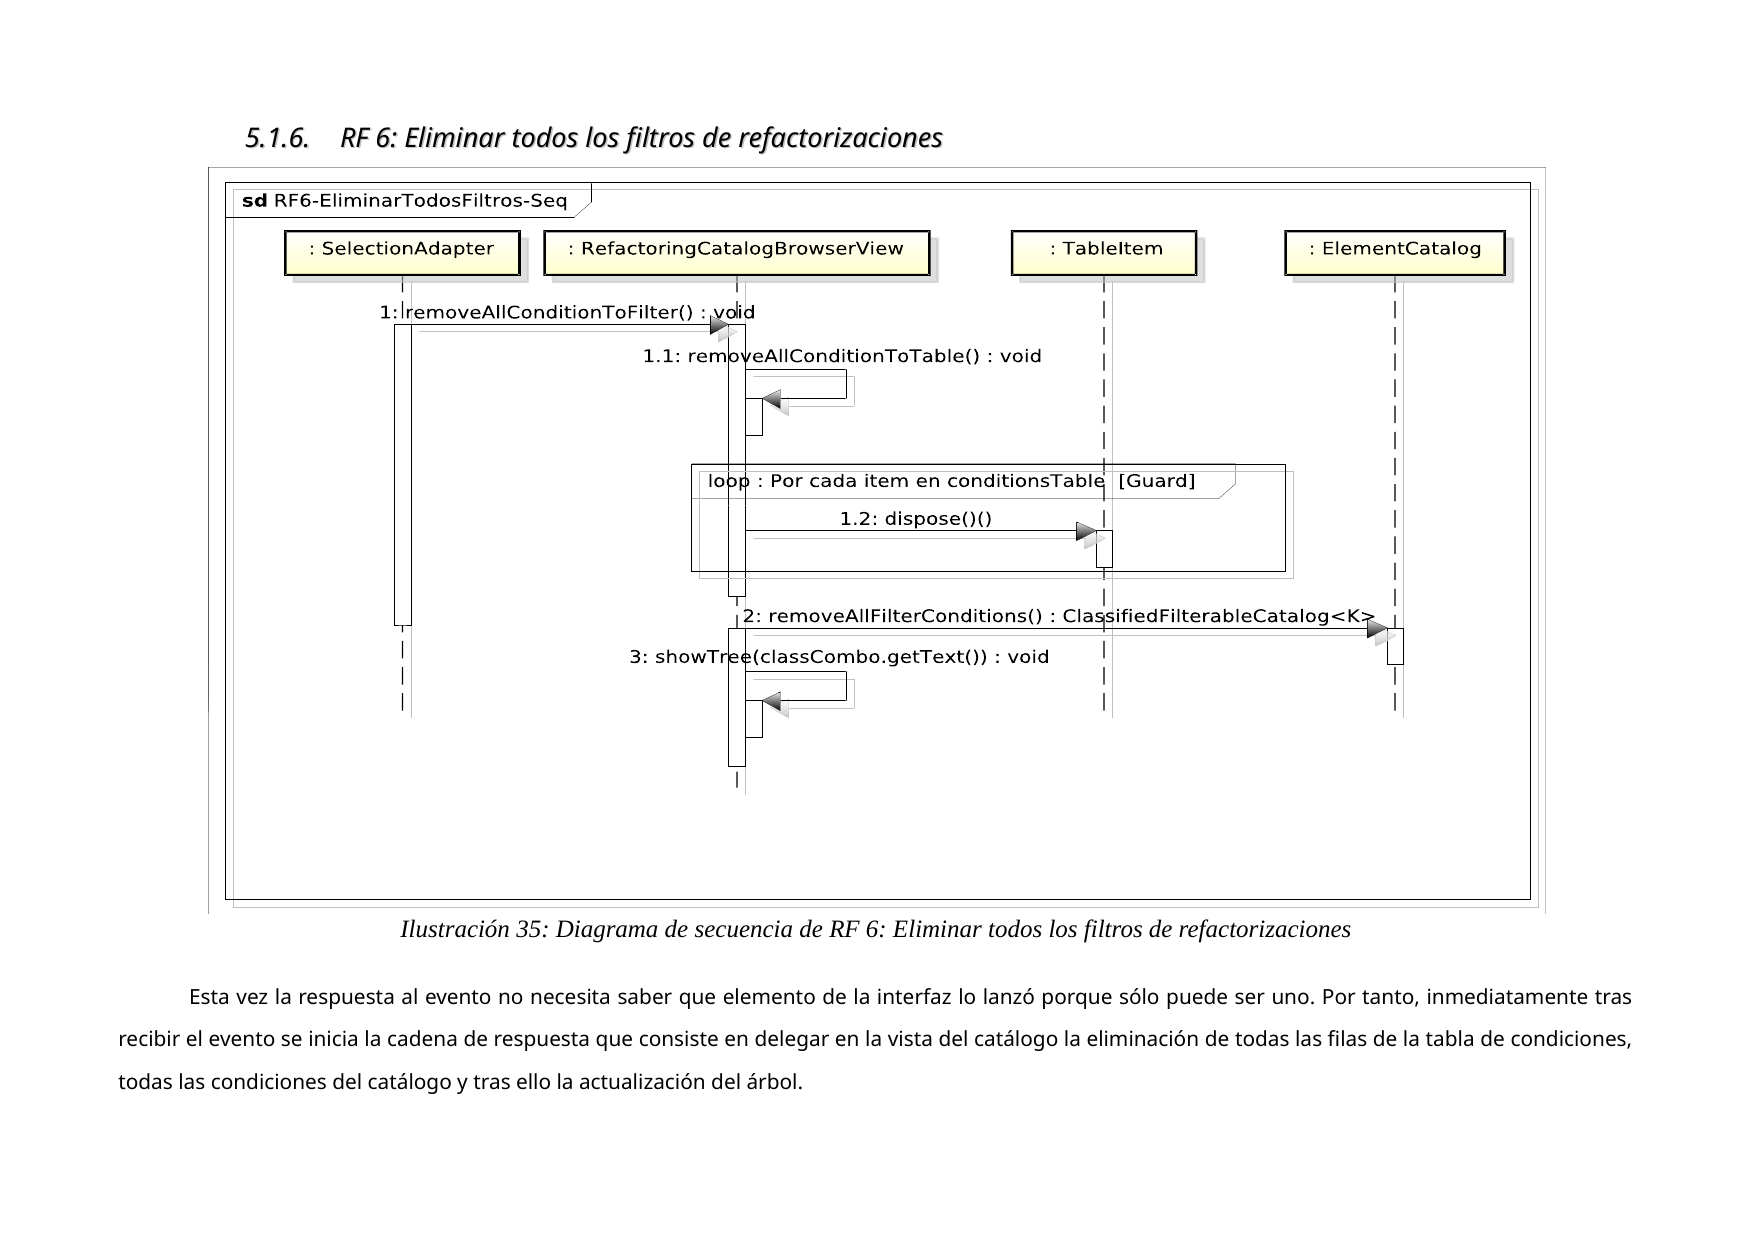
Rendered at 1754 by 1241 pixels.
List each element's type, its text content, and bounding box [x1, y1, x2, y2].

subtitle RF 6: Eliminar todos los filtros de refactorizaciones [310, 118, 1636, 155]
text Ilustración 35: Diagrama de secuencia de RF 6: Eliminar todos los filtros de refactorizaciones [196, 180, 1558, 942]
text Esta vez la respuesta al evento no necesita saber que elemento de la interfaz lo lanzó porque sólo puede ser uno. Por tanto, inmediatamente tras recibir el evento se inicia la cadena de respuesta que consiste en delegar en la vista del catálogo la eliminación de todas las filas de la tabla de condiciones, todas las condiciones del catálogo y tras ello la actualización del árbol. [118, 167, 1636, 1096]
